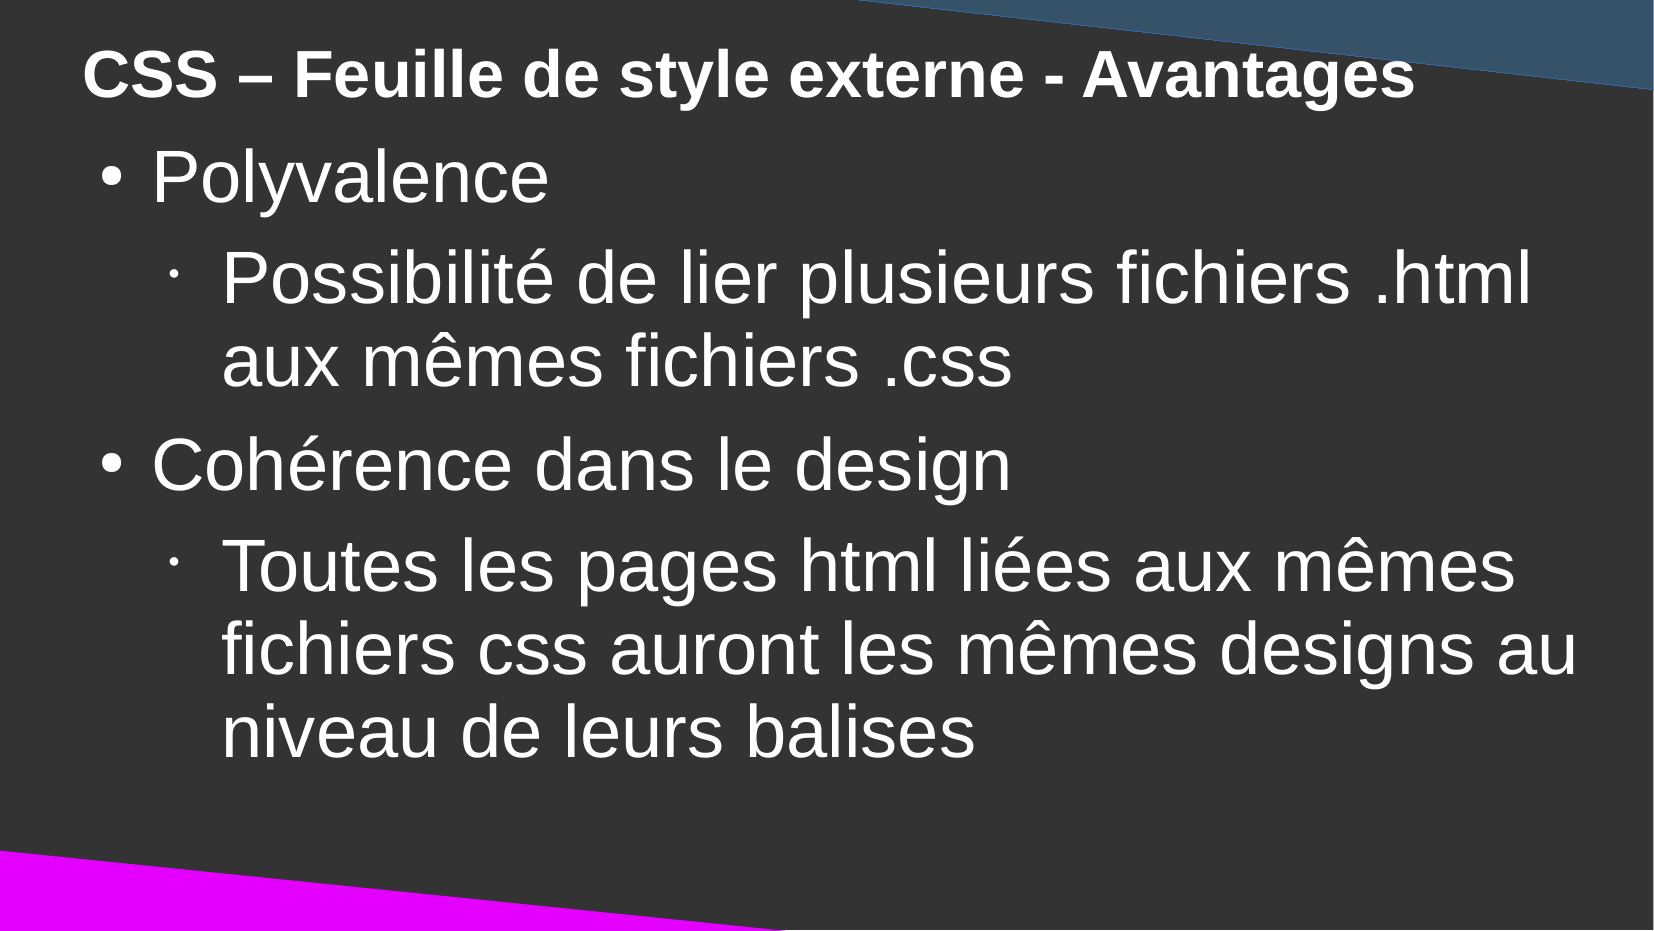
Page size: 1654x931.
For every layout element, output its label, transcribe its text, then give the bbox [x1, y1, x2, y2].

title CSS – Feuille de style externe - Avantages [82, 37, 1571, 122]
list Polyvalence Possibilité de lier plusieurs fichiers .html aux mêmes fichiers .css Cohérence dans le design Toutes les pages html liées aux mêmes fichiers css auront les mêmes designs au niveau de leurs balises [80, 135, 1605, 777]
text_box [0, 850, 788, 931]
text_box [859, 0, 1654, 90]
